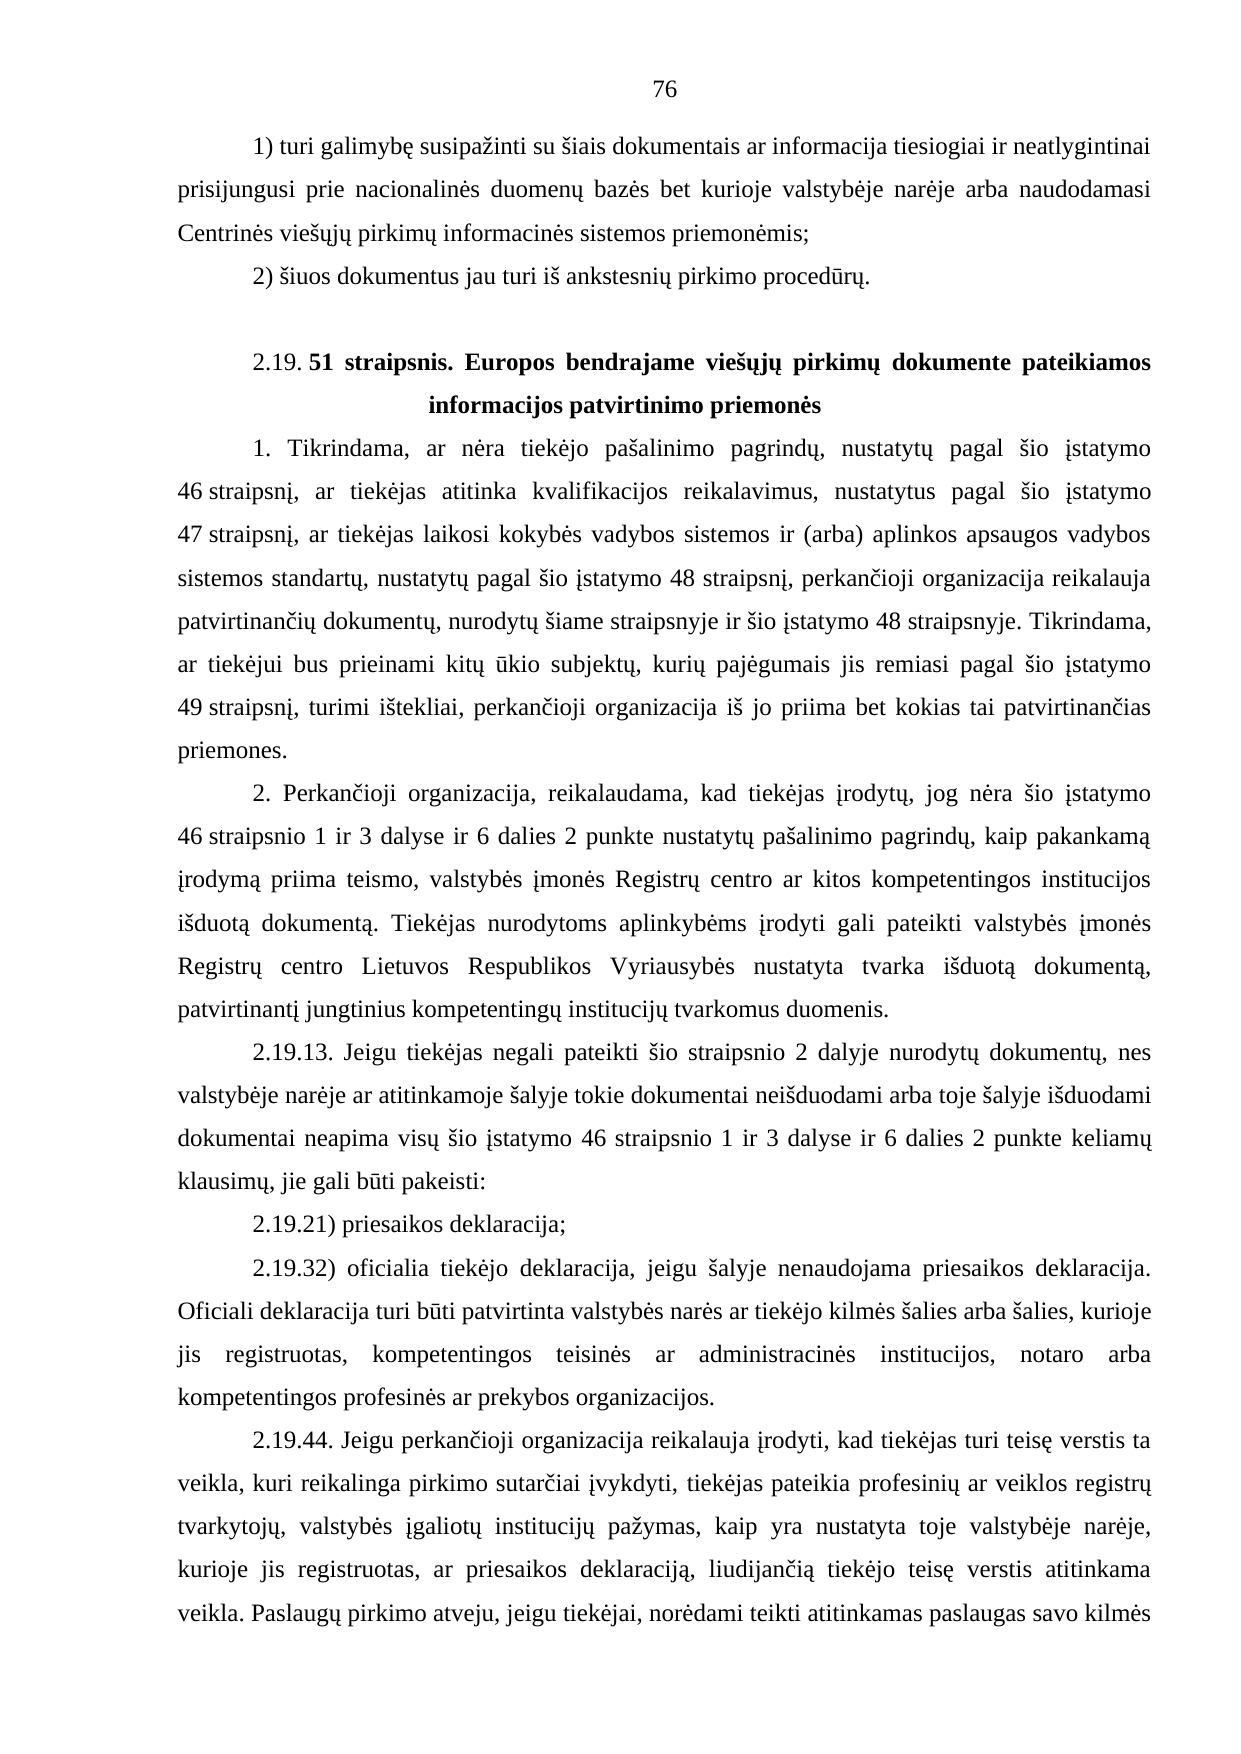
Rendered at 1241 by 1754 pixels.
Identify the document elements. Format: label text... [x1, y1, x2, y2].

subtitle 51 straipsnis. Europos bendrajame viešųjų pirkimų dokumente pateikiamos informacijos patvirtinimo priemonės [252, 347, 1152, 419]
text 2) šiuos dokumentus jau turi iš ankstesnių pirkimo procedūrų. [177, 261, 1152, 289]
subtitle 1) priesaikos deklaracija; [177, 1209, 1152, 1238]
subtitle 2) oficialia tiekėjo deklaracija, jeigu šalyje nenaudojama priesaikos deklaracija. Oficiali deklaracija turi būti patvirtinta valstybės narės ar tiekėjo kilmės šalies arba šalies, kurioje jis registruotas, kompetentingos teisinės ar administracinės institucijos, notaro arba kompetentingos profesinės ar prekybos organizacijos. [177, 1253, 1152, 1411]
text 1. Tikrindama, ar nėra tiekėjo pašalinimo pagrindų, nustatytų pagal šio įstatymo 46 straipsnį, ar tiekėjas atitinka kvalifikacijos reikalavimus, nustatytus pagal šio įstatymo 47 straipsnį, ar tiekėjas laikosi kokybės vadybos sistemos ir (arba) aplinkos apsaugos vadybos sistemos standartų, nustatytų pagal šio įstatymo 48 straipsnį, perkančioji organizacija reikalauja patvirtinančių dokumentų, nurodytų šiame straipsnyje ir šio įstatymo 48 straipsnyje. Tikrindama, ar tiekėjui bus prieinami kitų ūkio subjektų, kurių pajėgumais jis remiasi pagal šio įstatymo 49 straipsnį, turimi ištekliai, perkančioji organizacija iš jo priima bet kokias tai patvirtinančias priemones. [177, 433, 1152, 764]
text 2. Perkančioji organizacija, reikalaudama, kad tiekėjas įrodytų, jog nėra šio įstatymo 46 straipsnio 1 ir 3 dalyse ir 6 dalies 2 punkte nustatytų pašalinimo pagrindų, kaip pakankamą įrodymą priima teismo, valstybės įmonės Registrų centro ar kitos kompetentingos institucijos išduotą dokumentą. Tiekėjas nurodytoms aplinkybėms įrodyti gali pateikti valstybės įmonės Registrų centro Lietuvos Respublikos Vyriausybės nustatyta tvarka išduotą dokumentą, patvirtinantį jungtinius kompetentingų institucijų tvarkomus duomenis. [177, 778, 1152, 1023]
subtitle 3. Jeigu tiekėjas negali pateikti šio straipsnio 2 dalyje nurodytų dokumentų, nes valstybėje narėje ar atitinkamoje šalyje tokie dokumentai neišduodami arba toje šalyje išduodami dokumentai neapima visų šio įstatymo 46 straipsnio 1 ir 3 dalyse ir 6 dalies 2 punkte keliamų klausimų, jie gali būti pakeisti: [177, 1037, 1152, 1195]
subtitle 4. Jeigu perkančioji organizacija reikalauja įrodyti, kad tiekėjas turi teisę verstis ta veikla, kuri reikalinga pirkimo sutarčiai įvykdyti, tiekėjas pateikia profesinių ar veiklos registrų tvarkytojų, valstybės įgaliotų institucijų pažymas, kaip yra nustatyta toje valstybėje narėje, kurioje jis registruotas, ar priesaikos deklaraciją, liudijančią tiekėjo teisę verstis atitinkama veikla. Paslaugų pirkimo atveju, jeigu tiekėjai, norėdami teikti atitinkamas paslaugas savo kilmės [177, 1425, 1152, 1626]
text 1) turi galimybę susipažinti su šiais dokumentais ar informacija tiesiogiai ir neatlygintinai prisijungusi prie nacionalinės duomenų bazės bet kurioje valstybėje narėje arba naudodamasi Centrinės viešųjų pirkimų informacinės sistemos priemonėmis; [177, 131, 1152, 246]
